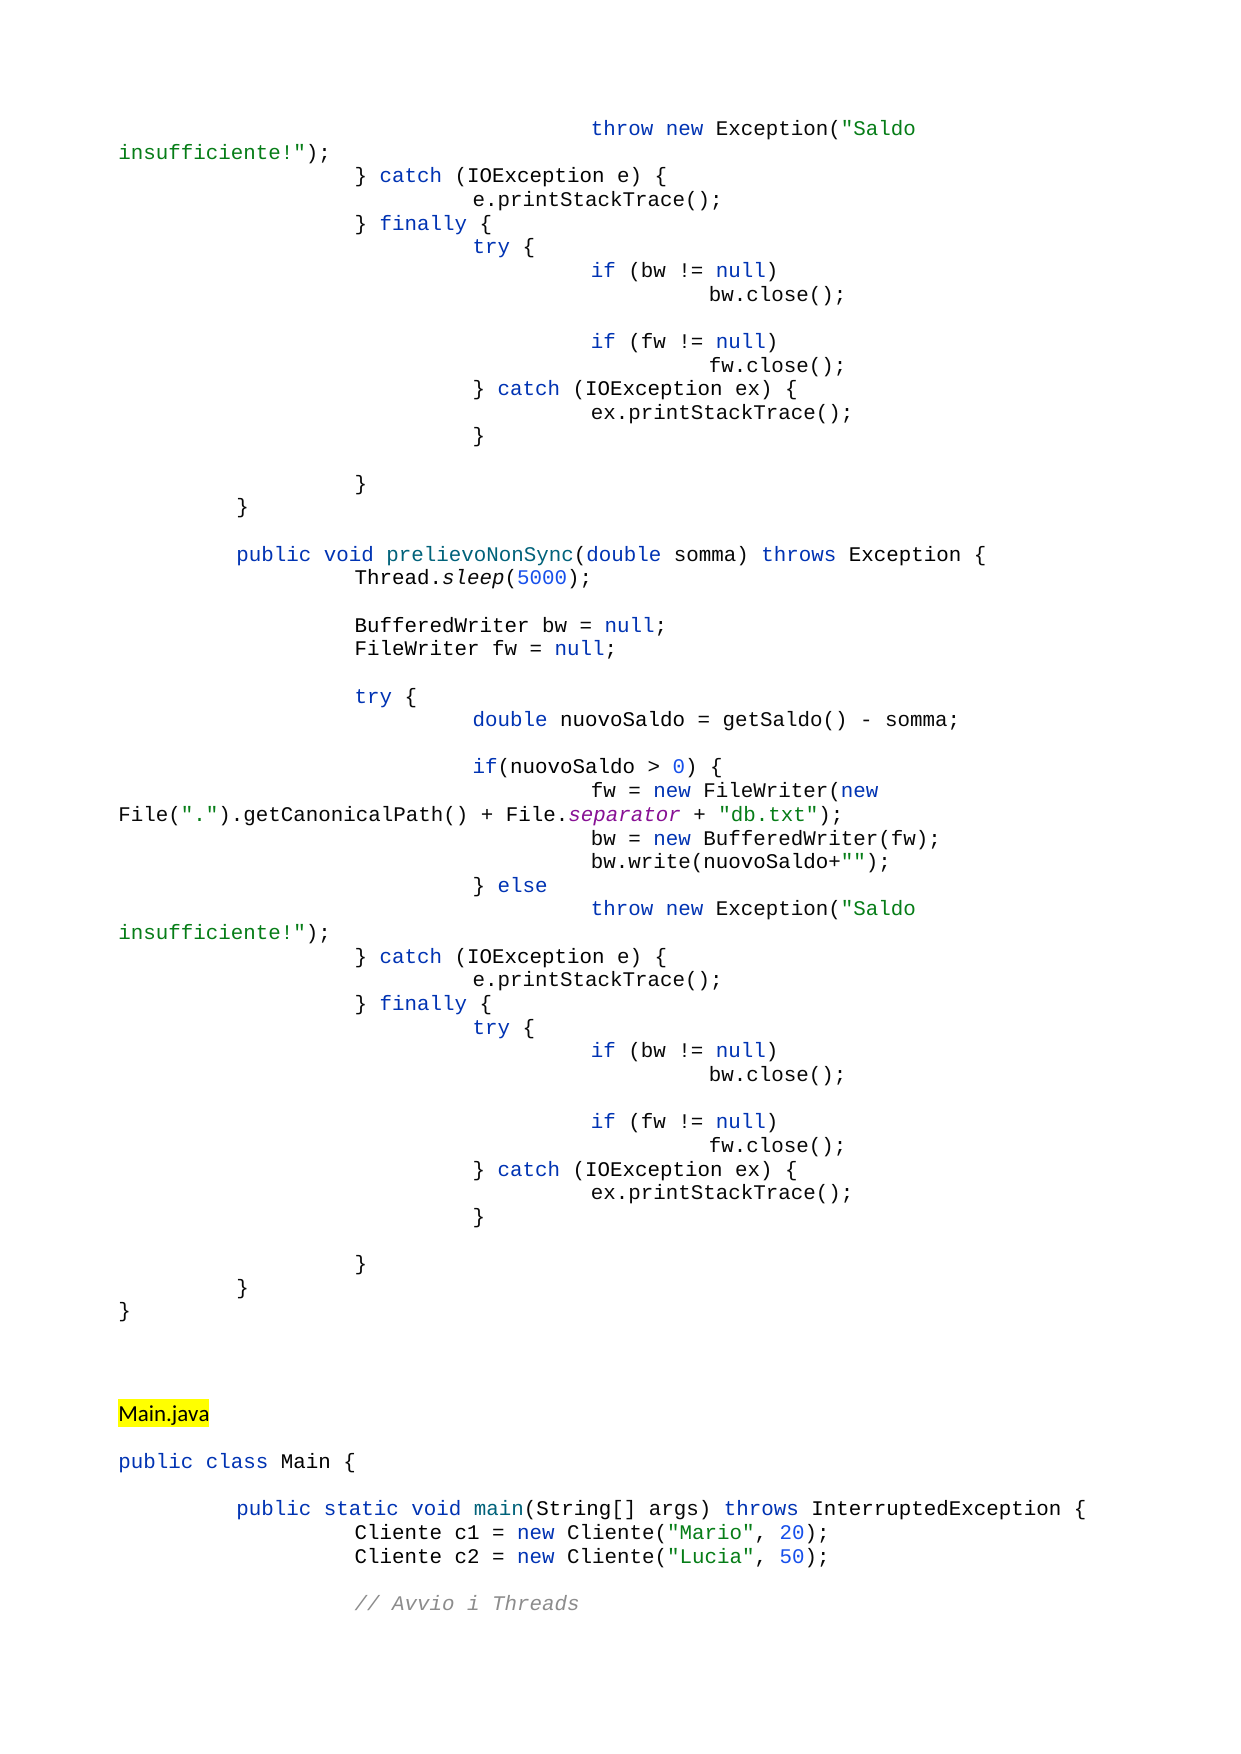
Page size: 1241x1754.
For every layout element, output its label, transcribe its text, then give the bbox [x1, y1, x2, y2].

text throw new Exception("Saldo insufficiente!"); } catch (IOException e) { e.printStackTrace(); } finally { try { if (bw != null) bw.close(); if (fw != null) fw.close(); } catch (IOException ex) { ex.printStackTrace(); } } } public void prelievoNonSync(double somma) throws Exception { Thread.sleep(5000); BufferedWriter bw = null; FileWriter fw = null; try { double nuovoSaldo = getSaldo() - somma; if(nuovoSaldo > 0) { fw = new FileWriter(new File(".").getCanonicalPath() + File.separator + "db.txt"); bw = new BufferedWriter(fw); bw.write(nuovoSaldo+""); } else throw new Exception("Saldo insufficiente!"); } catch (IOException e) { e.printStackTrace(); } finally { try { if (bw != null) bw.close(); if (fw != null) fw.close(); } catch (IOException ex) { ex.printStackTrace(); } } } } [118, 118, 1122, 1348]
text public class Main { public static void main(String[] args) throws InterruptedException { Cliente c1 = new Cliente("Mario", 20); Cliente c2 = new Cliente("Lucia", 50); // Avvio i Threads [118, 1451, 1122, 1617]
text Main.java [118, 1399, 1122, 1451]
